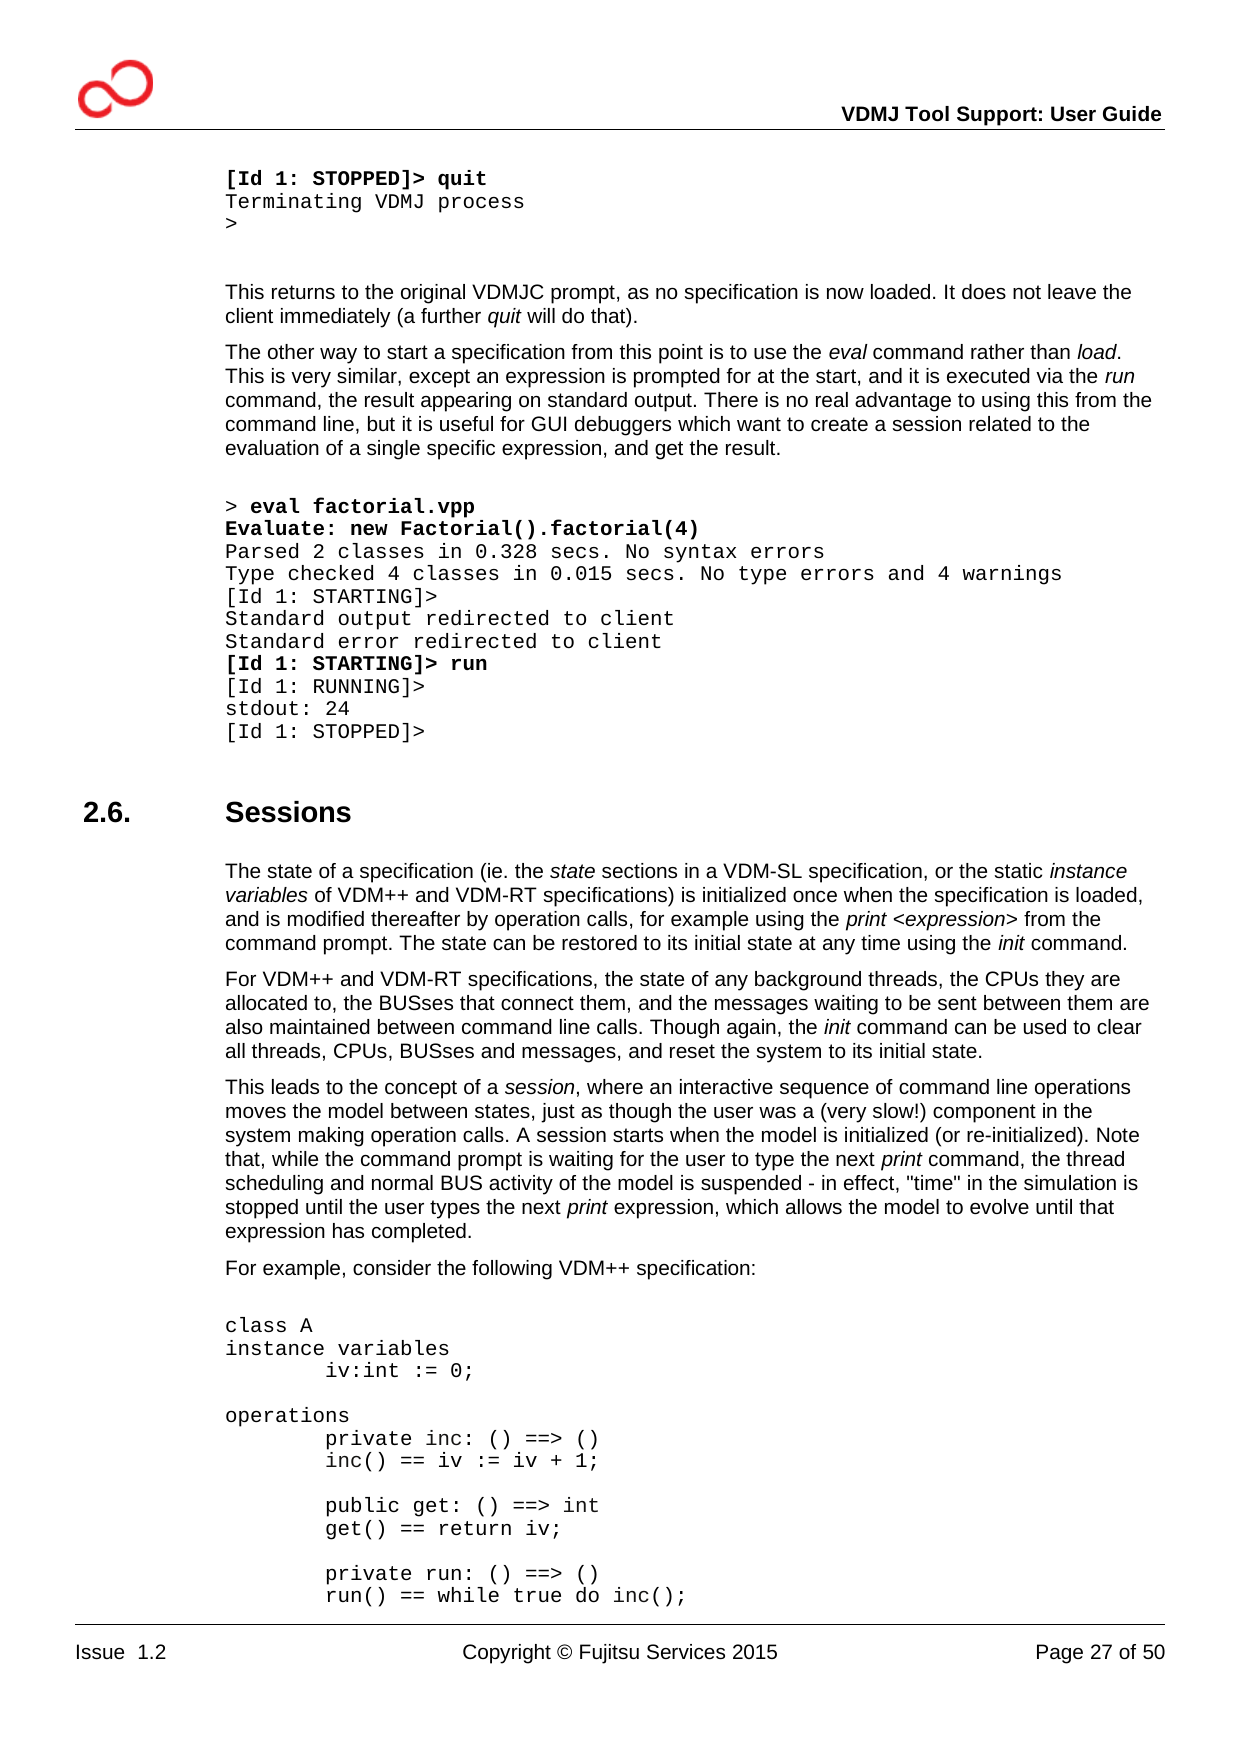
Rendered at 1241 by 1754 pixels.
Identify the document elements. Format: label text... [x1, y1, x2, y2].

text For VDM++ and VDM-RT specifications, the state of any background threads, the CPUs they are allocated to, the BUSses that connect them, and the messages waiting to be sent between them are also maintained between command line calls. Though again, the init command can be used to clear all threads, CPUs, BUSses and messages, and reset the system to its initial state. [225, 967, 1165, 1063]
text > eval factorial.vpp [225, 495, 1165, 518]
picture [78, 52, 153, 128]
text private run: () ==> () [225, 1562, 1165, 1585]
text run() == while true do inc(); [225, 1585, 1165, 1607]
text instance variables [225, 1337, 1165, 1360]
text [Id 1: RUNNING]> [225, 675, 1165, 698]
text stdout: 24 [225, 698, 1165, 720]
text [Id 1: STARTING]> run [225, 653, 1165, 675]
text iv:int := 0; [225, 1360, 1165, 1382]
text Parsed 2 classes in 0.328 secs. No syntax errors [225, 540, 1165, 563]
text public get: () ==> int [225, 1495, 1165, 1517]
text This leads to the concept of a session, where an interactive sequence of command line operations moves the model between states, just as though the user was a (very slow!) component in the system making operation calls. A session starts when the model is initialized (or re-initialized). Note that, while the command prompt is waiting for the user to type the next print command, the thread scheduling and normal BUS activity of the model is suspended - in effect, "time" in the simulation is stopped until the user types the next print expression, which allows the model to evolve until that expression has completed. [225, 1076, 1165, 1243]
text operations [225, 1405, 1165, 1427]
text private inc: () ==> () [225, 1427, 1165, 1450]
text [Id 1: STOPPED]> quit [225, 168, 1165, 190]
text Type checked 4 classes in 0.015 secs. No type errors and 4 warnings [225, 563, 1165, 585]
text [Id 1: STOPPED]> [225, 720, 1165, 743]
text > [225, 213, 1165, 235]
text This returns to the original VDMJC prompt, as no specification is now loaded. It does not leave the client immediately (a further quit will do that). [225, 280, 1165, 328]
text inc() == iv := iv + 1; [225, 1450, 1165, 1472]
text get() == return iv; [225, 1517, 1165, 1540]
text The state of a specification (ie. the state sections in a VDM-SL specification, or the static instance variables of VDM++ and VDM-RT specifications) is initialized once when the specification is loaded, and is modified thereafter by operation calls, for example using the print <expression> from the command prompt. The state can be restored to its initial state at any time using the init command. [225, 859, 1165, 955]
text The other way to start a specification from this point is to use the eval command rather than load. This is very similar, except an expression is prompted for at the start, and it is executed via the run command, the result appearing on standard output. There is no real advantage to using this from the command line, but it is useful for GUI debuggers which want to create a session related to the evaluation of a single specific expression, and get the result. [225, 341, 1165, 460]
subtitle Sessions [75, 795, 1165, 829]
text For example, consider the following VDM++ specification: [225, 1256, 1165, 1280]
text Evaluate: new Factorial().factorial(4) [225, 518, 1165, 540]
text Terminating VDMJ process [225, 190, 1165, 213]
text Standard error redirected to client [225, 630, 1165, 653]
text class A [225, 1315, 1165, 1337]
text Standard output redirected to client [225, 608, 1165, 630]
text [Id 1: STARTING]> [225, 585, 1165, 608]
